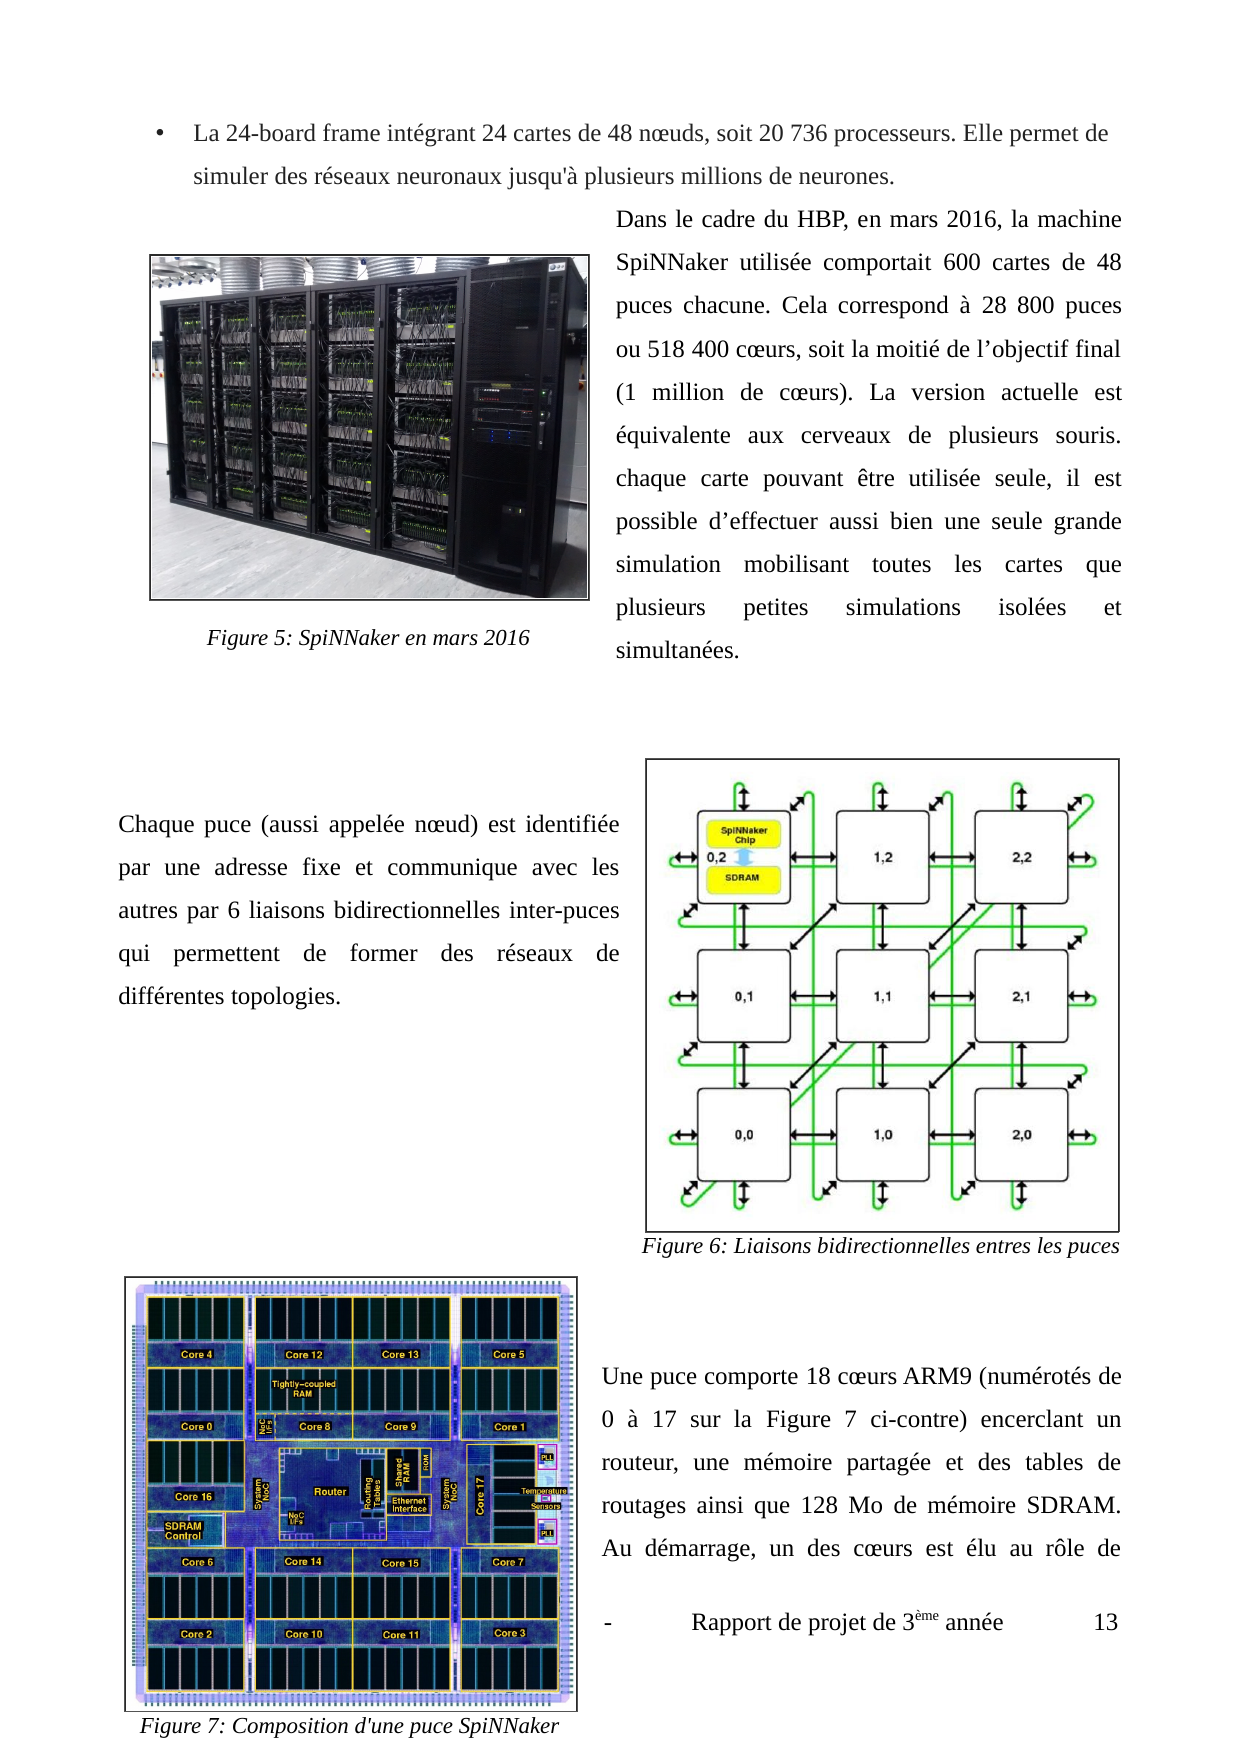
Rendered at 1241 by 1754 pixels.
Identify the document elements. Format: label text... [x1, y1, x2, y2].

text Figure 5: SpiNNaker en mars 2016 [144, 598, 595, 650]
text Chaque puce (aussi appelée nœud) est identifiée par une adresse fixe et communique avec les autres par 6 liaisons bidirectionnelles inter-puces qui permettent de former des réseaux de différentes topologies. [118, 809, 638, 1010]
picture [648, 761, 1117, 1230]
list La 24-board frame intégrant 24 cartes de 48 nœuds, soit 20 736 processeurs. Elle permet de simuler des réseaux neuronaux jusqu'à plusieurs millions de neurones. [156, 118, 1122, 190]
text Dans le cadre du HBP, en mars 2016, la machine SpiNNaker utilisée comportait 600 cartes de 48 puces chacune. Cela correspond à 28 800 puces ou 518 400 cœurs, soit la moitié de l’objectif final (1 million de cœurs). La version actuelle est équivalente aux cerveaux de plusieurs souris. chaque carte pouvant être utilisée seule, il est possible d’effectuer aussi bien une seule grande simulation mobilisant toutes les cartes que plusieurs petites simulations isolées et simultanées. [118, 204, 1122, 664]
picture [127, 1279, 575, 1710]
picture [152, 257, 587, 598]
text Figure 6: Liaisons bidirectionnelles entres les puces [638, 758, 1126, 1259]
text Une puce comporte 18 cœurs ARM9 (numérotés de 0 à 17 sur la Figure 7 ci-contre) encerclant un routeur, une mémoire partagée et des tables de routages ainsi que 128 Mo de mémoire SDRAM. Au démarrage, un des cœurs est élu au rôle de [584, 1361, 1122, 1562]
text Figure 7: Composition d'une puce SpiNNaker [117, 1276, 584, 1738]
